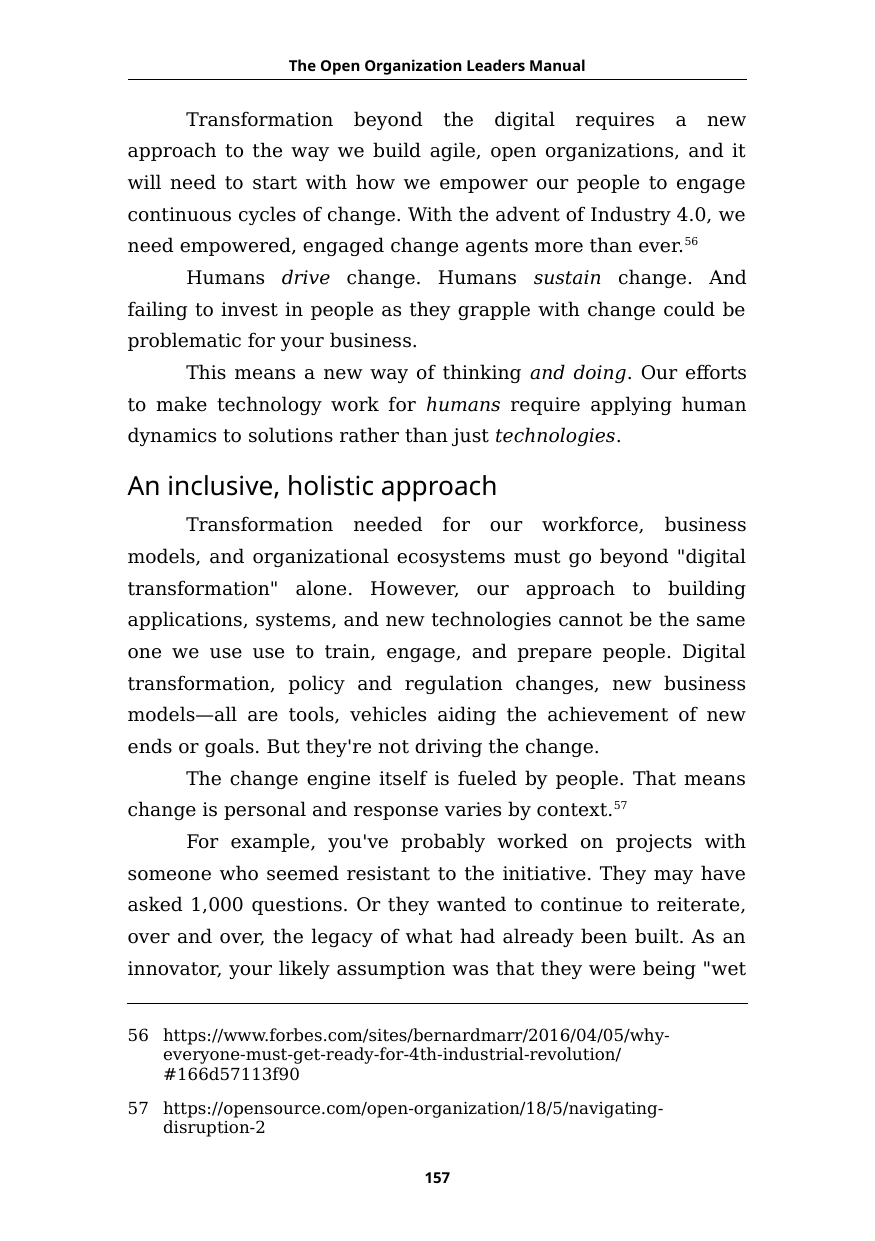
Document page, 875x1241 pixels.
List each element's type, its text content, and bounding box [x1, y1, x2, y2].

text https://www.forbes.com/sites/bernardmarr/2016/04/05/why-everyone-must-get-ready-for-4th-industrial-revolution/#166d57113f90 [127, 1026, 747, 1084]
text This means a new way of thinking and doing. Our efforts to make technology work for humans require applying human dynamics to solutions rather than just technologies. [127, 362, 747, 447]
text For example, you've probably worked on projects with someone who seemed resistant to the initiative. They may have asked 1,000 questions. Or they wanted to continue to reiterate, over and over, the legacy of what had already been built. As an innovator, your likely assumption was that they were being "wet [127, 831, 747, 980]
text https://opensource.com/open-organization/18/5/navigating-disruption-2 [127, 1099, 747, 1138]
text The change engine itself is fueled by people. That means change is personal and response varies by context. [127, 768, 747, 821]
text Humans drive change. Humans sustain change. And failing to invest in people as they grapple with change could be problematic for your business. [127, 267, 747, 352]
subtitle An inclusive, holistic approach [127, 472, 747, 502]
text Transformation needed for our workforce, business models, and organizational ecosystems must go beyond "digital transformation" alone. However, our approach to building applications, systems, and new technologies cannot be the same one we use use to train, engage, and prepare people. Digital transformation, policy and regulation changes, new business models—all are tools, vehicles aiding the achievement of new ends or goals. But they're not driving the change. [127, 514, 747, 758]
text Transformation beyond the digital requires a new approach to the way we build agile, open organizations, and it will need to start with how we empower our people to engage continuous cycles of change. With the advent of Industry 4.0, we need empowered, engaged change agents more than ever. [127, 109, 747, 257]
